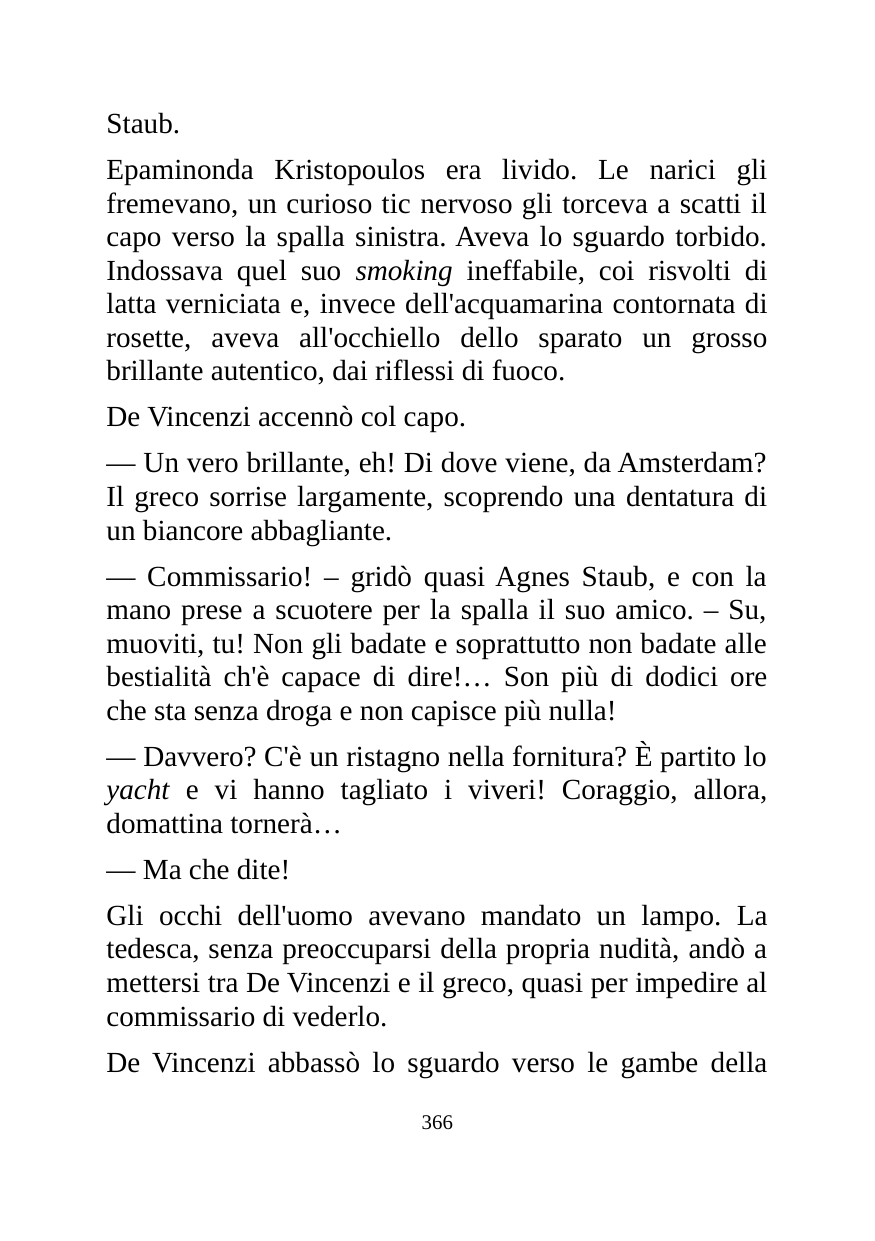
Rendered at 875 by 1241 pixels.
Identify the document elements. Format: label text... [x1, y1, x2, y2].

text De Vincenzi accennò col capo. [106, 399, 768, 433]
text — Ma che dite! [106, 852, 768, 886]
text De Vincenzi abbassò lo sguardo verso le gambe della [106, 1045, 768, 1078]
text — Davvero? C'è un ristagno nella fornitura? È partito lo yacht e vi hanno tagliato i viveri! Coraggio, allora, domattina tornerà… [106, 739, 768, 839]
text — Un vero brillante, eh! Di dove viene, da Amsterdam? Il greco sorrise largamente, scoprendo una dentatura di un biancore abbagliante. [106, 446, 768, 546]
text Gli occhi dell'uomo avevano mandato un lampo. La tedesca, senza preoccuparsi della propria nudità, andò a mettersi tra De Vincenzi e il greco, quasi per impedire al commissario di vederlo. [106, 898, 768, 1032]
text — Commissario! – gridò quasi Agnes Staub, e con la mano prese a scuotere per la spalla il suo amico. – Su, muoviti, tu! Non gli badate e soprattutto non badate alle bestialità ch'è capace di dire!… Son più di dodici ore che sta senza droga e non capisce più nulla! [106, 559, 768, 726]
text Epaminonda Kristopoulos era livido. Le narici gli fremevano, un curioso tic nervoso gli torceva a scatti il capo verso la spalla sinistra. Aveva lo sguardo torbido. Indossava quel suo smoking ineffabile, coi risvolti di latta verniciata e, invece dell'acquamarina contornata di rosette, aveva all'occhiello dello sparato un grosso brillante autentico, dai riflessi di fuoco. [106, 152, 768, 387]
text Staub. [106, 106, 768, 140]
